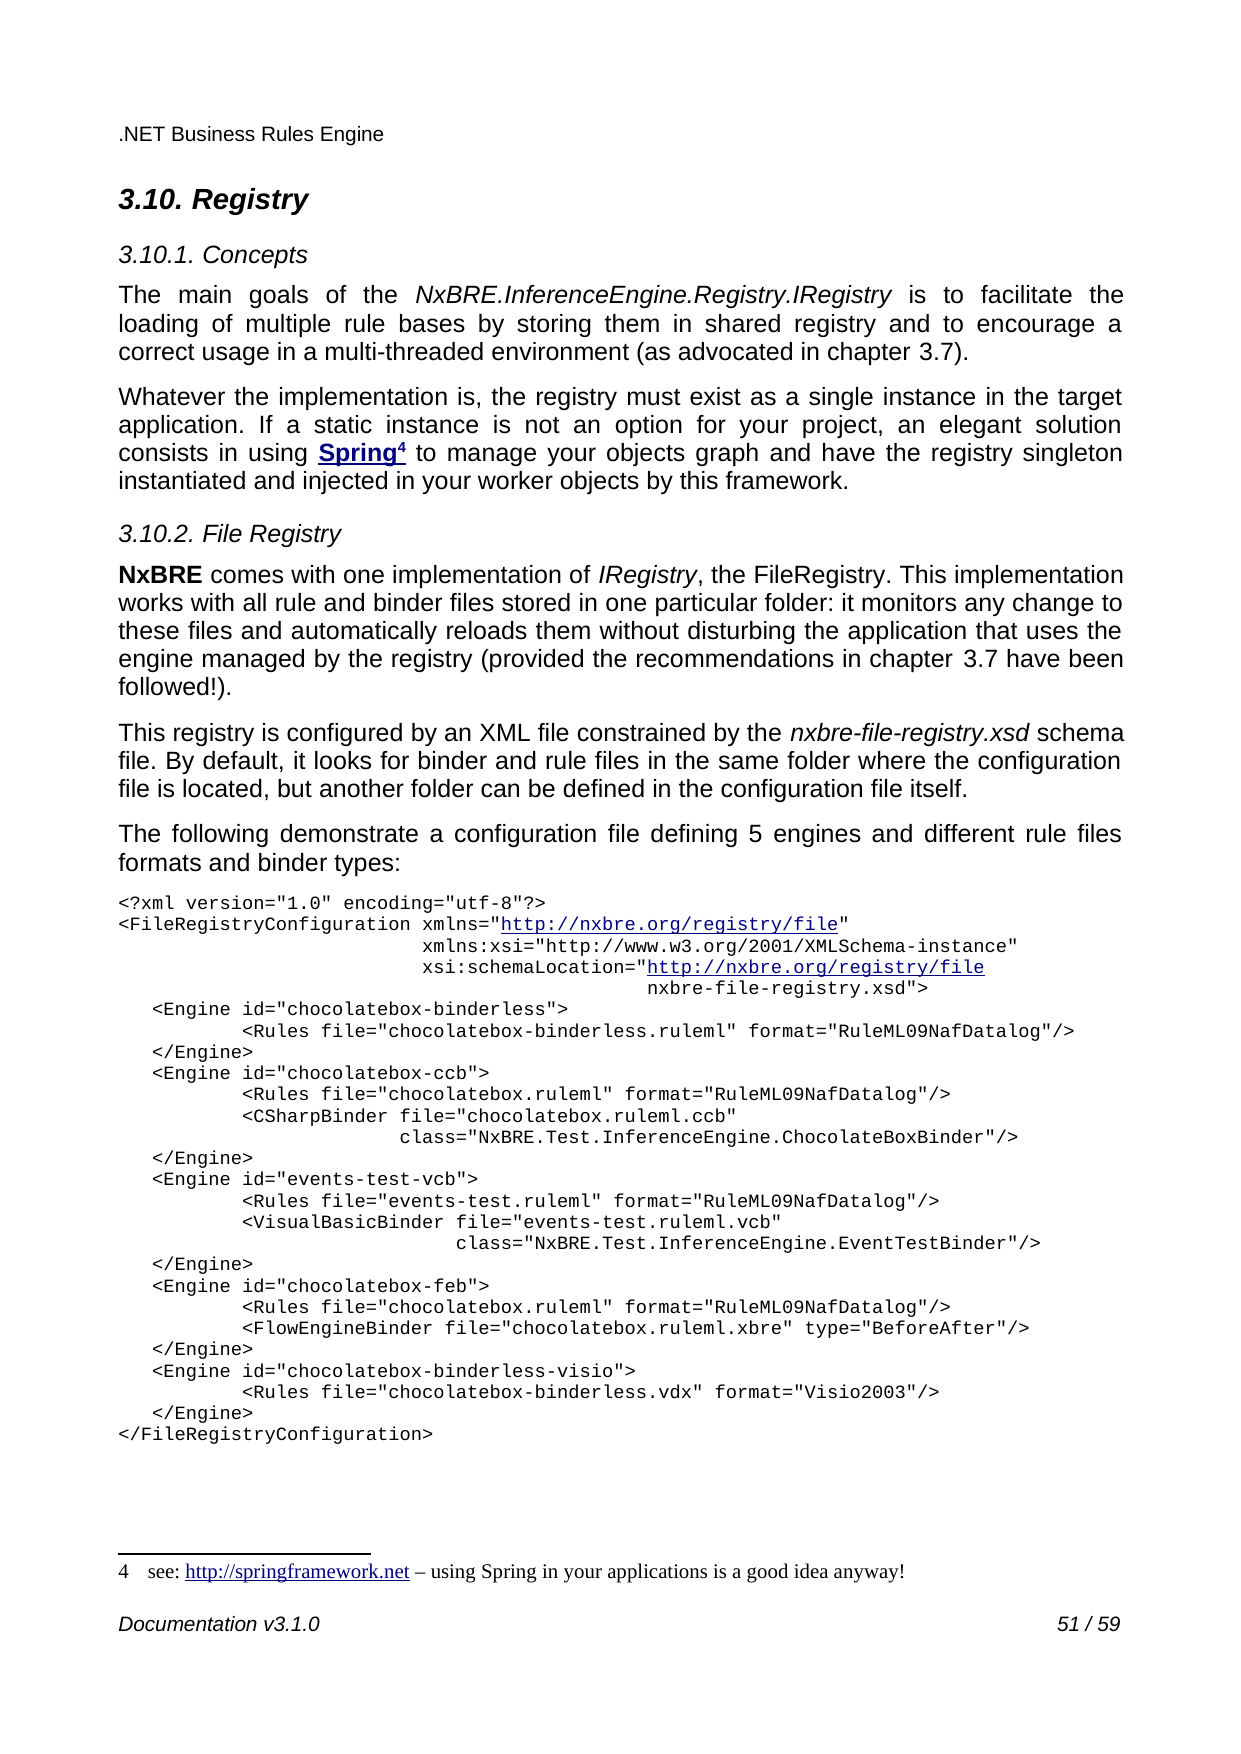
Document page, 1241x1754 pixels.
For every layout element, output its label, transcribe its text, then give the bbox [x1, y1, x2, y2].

text </Engine> [118, 1340, 1124, 1361]
text </FileRegistryConfiguration> [118, 1425, 1124, 1446]
text This registry is configured by an XML file constrained by the nxbre-file-registry.xsd schema file. By default, it looks for binder and rule files in the same folder where the configuration file is located, but another folder can be defined in the configuration file itself. [118, 718, 1124, 802]
text <Rules file="chocolatebox.ruleml" format="RuleML09NafDatalog"/> [118, 1085, 1124, 1106]
text <Rules file="chocolatebox-binderless.ruleml" format="RuleML09NafDatalog"/> [118, 1021, 1124, 1043]
text xmlns:xsi="http://www.w3.org/2001/XMLSchema-instance" [118, 936, 1124, 958]
text <Engine id="chocolatebox-binderless"> [118, 1000, 1124, 1021]
text class="NxBRE.Test.InferenceEngine.ChocolateBoxBinder"/> [118, 1128, 1124, 1149]
text <Engine id="chocolatebox-binderless-visio"> [118, 1361, 1124, 1383]
text see: http://springframework.net – using Spring in your applications is a good idea anyway! [118, 1560, 1124, 1583]
text Whatever the implementation is, the registry must exist as a single instance in the target application. If a static instance is not an option for your project, an elegant solution consists in using Spring to manage your objects graph and have the registry singleton instantiated and injected in your worker objects by this framework. [118, 383, 1124, 495]
text <Engine id="chocolatebox-ccb"> [118, 1064, 1124, 1085]
text NxBRE comes with one implementation of IRegistry, the FileRegistry. This implementation works with all rule and binder files stored in one particular folder: it monitors any change to these files and automatically reloads them without disturbing the application that uses the engine managed by the registry (provided the recommendations in chapter 3.7 have been followed!). [118, 561, 1124, 701]
text <VisualBasicBinder file="events-test.ruleml.vcb" [118, 1213, 1124, 1234]
text nxbre-file-registry.xsd"> [118, 979, 1124, 1000]
text class="NxBRE.Test.InferenceEngine.EventTestBinder"/> [118, 1234, 1124, 1255]
text <Engine id="chocolatebox-feb"> [118, 1276, 1124, 1298]
text <?xml version="1.0" encoding="utf-8"?> [118, 894, 1124, 915]
subtitle Concepts [118, 241, 1124, 269]
text <CSharpBinder file="chocolatebox.ruleml.ccb" [118, 1106, 1124, 1128]
text <FileRegistryConfiguration xmlns="http://nxbre.org/registry/file" [118, 915, 1124, 936]
text </Engine> [118, 1149, 1124, 1170]
text <Rules file="chocolatebox.ruleml" format="RuleML09NafDatalog"/> [118, 1298, 1124, 1319]
text </Engine> [118, 1043, 1124, 1064]
subtitle File Registry [118, 520, 1124, 548]
text <FlowEngineBinder file="chocolatebox.ruleml.xbre" type="BeforeAfter"/> [118, 1319, 1124, 1340]
text The following demonstrate a configuration file defining 5 engines and different rule files formats and binder types: [118, 820, 1124, 876]
text <Engine id="events-test-vcb"> [118, 1170, 1124, 1191]
subtitle Registry [118, 183, 1124, 216]
text <Rules file="events-test.ruleml" format="RuleML09NafDatalog"/> [118, 1191, 1124, 1213]
text </Engine> [118, 1255, 1124, 1276]
text <Rules file="chocolatebox-binderless.vdx" format="Visio2003"/> [118, 1383, 1124, 1404]
text </Engine> [118, 1404, 1124, 1425]
text The main goals of the NxBRE.InferenceEngine.Registry.IRegistry is to facilitate the loading of multiple rule bases by storing them in shared registry and to encourage a correct usage in a multi-threaded environment (as advocated in chapter 3.7). [118, 281, 1124, 365]
text xsi:schemaLocation="http://nxbre.org/registry/file [118, 958, 1124, 979]
